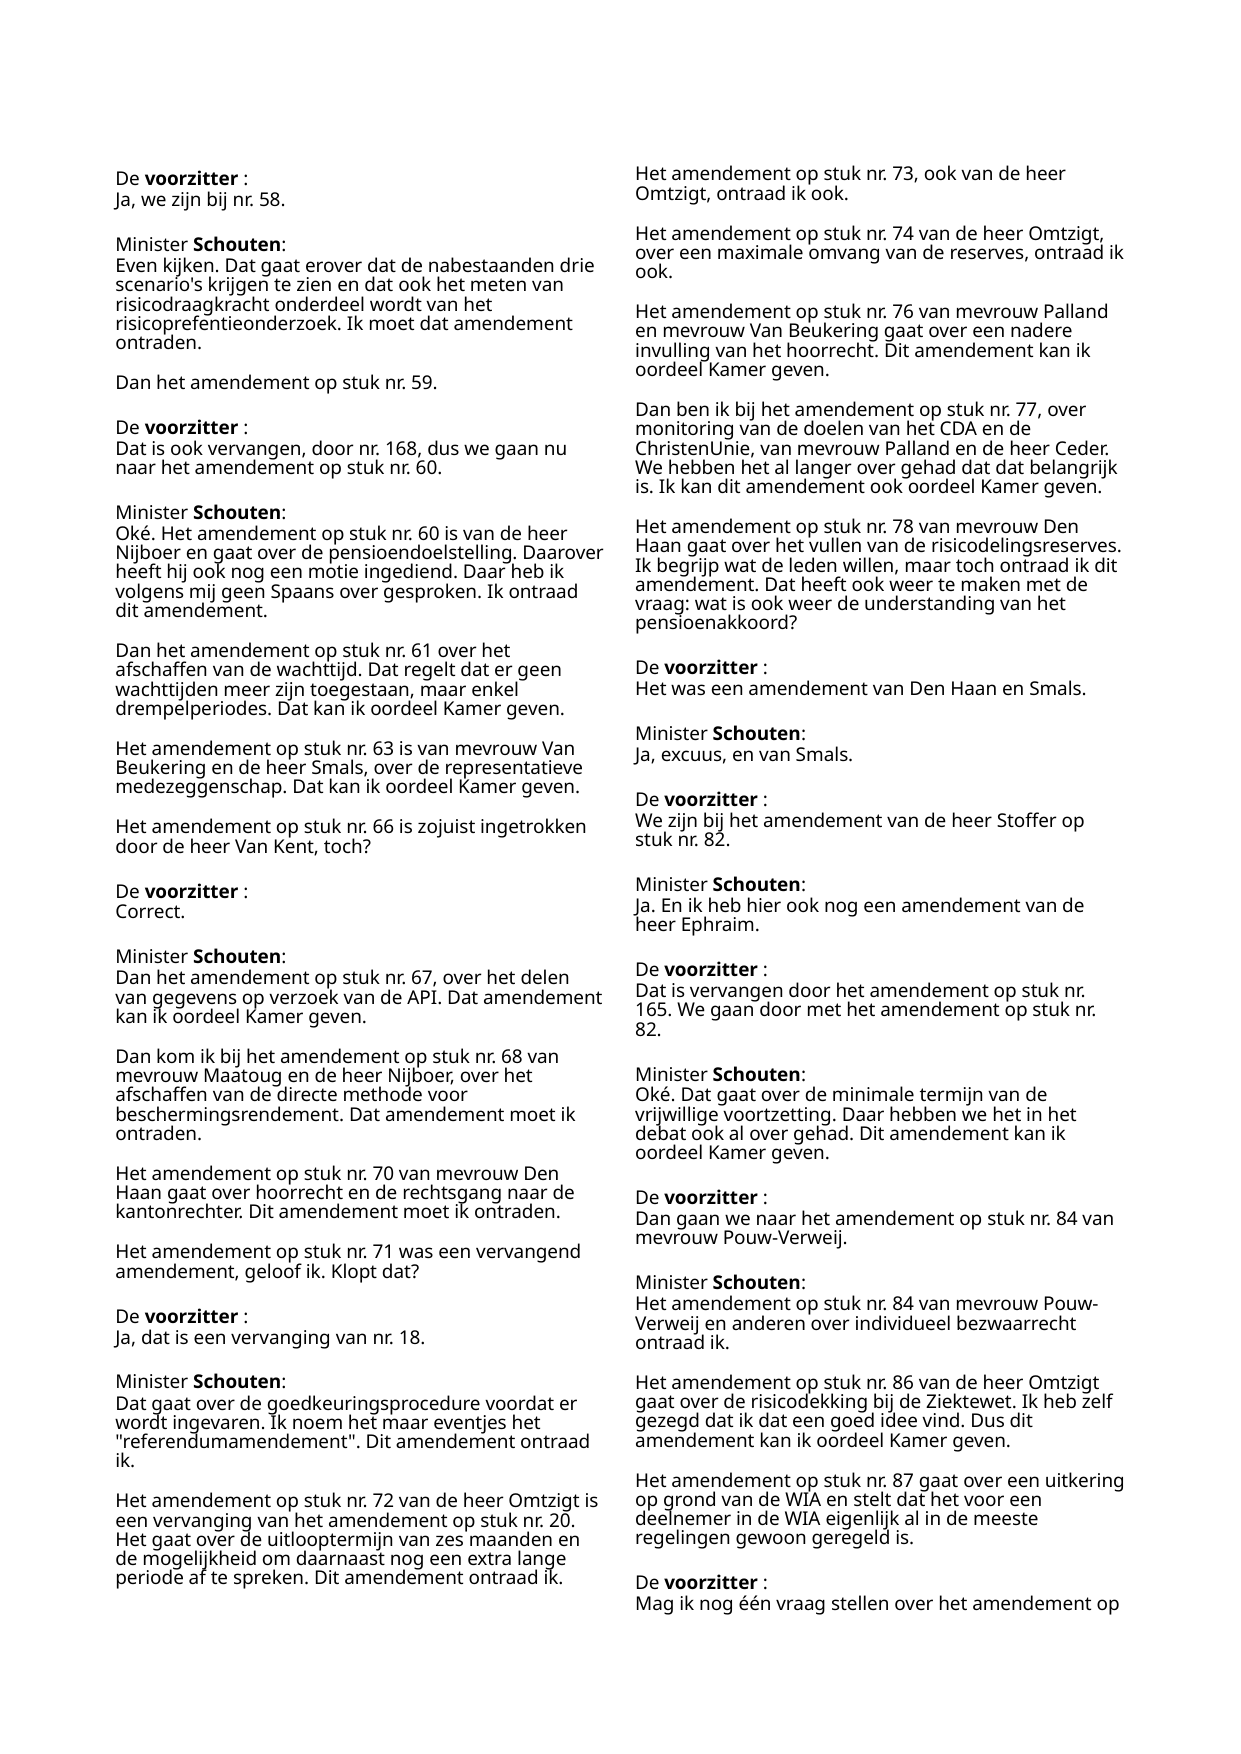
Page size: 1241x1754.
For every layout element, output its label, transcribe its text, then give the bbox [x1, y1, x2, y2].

text Het amendement op stuk nr. 76 van mevrouw Palland en mevrouw Van Beukering gaat over een nadere invulling van het hoorrecht. Dit amendement kan ik oordeel Kamer geven. [635, 303, 1125, 380]
text Dat is ook vervangen, door nr. 168, dus we gaan nu naar het amendement op stuk nr. 60. [115, 440, 605, 478]
text Het amendement op stuk nr. 66 is zojuist ingetrokken door de heer Van Kent, toch? [115, 818, 605, 857]
text Ja, excuus, en van Smals. [635, 746, 1125, 765]
text Mag ik nog één vraag stellen over het amendement op [635, 1595, 1125, 1614]
text Ja. En ik heb hier ook nog een amendement van de heer Ephraim. [635, 897, 1125, 936]
text Minister Schouten: [115, 231, 605, 257]
text De voorzitter : [635, 1184, 1125, 1210]
text Minister Schouten: [635, 871, 1125, 897]
text Minister Schouten: [115, 499, 605, 525]
text Correct. [115, 903, 605, 923]
text Dan kom ik bij het amendement op stuk nr. 68 van mevrouw Maatoug en de heer Nijboer, over het afschaffen van de directe methode voor beschermingsrendement. Dat amendement moet ik ontraden. [115, 1048, 605, 1144]
text Dat gaat over de goedkeuringsprocedure voordat er wordt ingevaren. Ik noem het maar eventjes het "referendumamendement". Dit amendement ontraad ik. [115, 1394, 605, 1472]
text Minister Schouten: [635, 720, 1125, 746]
text Dan het amendement op stuk nr. 59. [115, 374, 605, 393]
text Minister Schouten: [635, 1061, 1125, 1086]
text De voorzitter : [635, 654, 1125, 680]
text De voorzitter : [635, 1569, 1125, 1595]
text Dan gaan we naar het amendement op stuk nr. 84 van mevrouw Pouw-Verweij. [635, 1210, 1125, 1249]
text Het amendement op stuk nr. 87 gaat over een uitkering op grond van de WIA en stelt dat het voor een deelnemer in de WIA eigenlijk al in de meeste regelingen gewoon geregeld is. [635, 1472, 1125, 1549]
text De voorzitter : [115, 165, 605, 191]
text Ja, dat is een vervanging van nr. 18. [115, 1329, 605, 1348]
text Het amendement op stuk nr. 70 van mevrouw Den Haan gaat over hoorrecht en de rechtsgang naar de kantonrechter. Dit amendement moet ik ontraden. [115, 1165, 605, 1223]
text We zijn bij het amendement van de heer Stoffer op stuk nr. 82. [635, 812, 1125, 850]
text Het amendement op stuk nr. 72 van de heer Omtzigt is een vervanging van het amendement op stuk nr. 20. Het gaat over de uitlooptermijn van zes maanden en de mogelijkheid om daarnaast nog een extra lange periode af te spreken. Dit amendement ontraad ik. [115, 1492, 605, 1589]
text Minister Schouten: [115, 1369, 605, 1394]
text Dan het amendement op stuk nr. 67, over het delen van gegevens op verzoek van de API. Dat amendement kan ik oordeel Kamer geven. [115, 969, 605, 1027]
text Dan ben ik bij het amendement op stuk nr. 77, over monitoring van de doelen van het CDA en de ChristenUnie, van mevrouw Palland en de heer Ceder. We hebben het al langer over gehad dat dat belangrijk is. Ik kan dit amendement ook oordeel Kamer geven. [635, 401, 1125, 497]
text Oké. Het amendement op stuk nr. 60 is van de heer Nijboer en gaat over de pensioendoelstelling. Daarover heeft hij ook nog een motie ingediend. Daar heb ik volgens mij geen Spaans over gesproken. Ik ontraad dit amendement. [115, 525, 605, 621]
text Het amendement op stuk nr. 63 is van mevrouw Van Beukering en de heer Smals, over de representatieve medezeggenschap. Dat kan ik oordeel Kamer geven. [115, 740, 605, 798]
text De voorzitter : [635, 786, 1125, 812]
text Het amendement op stuk nr. 74 van de heer Omtzigt, over een maximale omvang van de reserves, ontraad ik ook. [635, 224, 1125, 282]
text Minister Schouten: [115, 944, 605, 969]
text Dat is vervangen door het amendement op stuk nr. 165. We gaan door met het amendement op stuk nr. 82. [635, 982, 1125, 1040]
text Het amendement op stuk nr. 73, ook van de heer Omtzigt, ontraad ik ook. [635, 165, 1125, 204]
text De voorzitter : [115, 878, 605, 903]
text Het was een amendement van Den Haan en Smals. [635, 680, 1125, 699]
text Dan het amendement op stuk nr. 61 over het afschaffen van de wachttijd. Dat regelt dat er geen wachttijden meer zijn toegestaan, maar enkel drempelperiodes. Dat kan ik oordeel Kamer geven. [115, 642, 605, 719]
text Het amendement op stuk nr. 71 was een vervangend amendement, geloof ik. Klopt dat? [115, 1243, 605, 1282]
text De voorzitter : [115, 414, 605, 440]
text Ja, we zijn bij nr. 58. [115, 191, 605, 210]
text Het amendement op stuk nr. 86 van de heer Omtzigt gaat over de risicodekking bij de Ziektewet. Ik heb zelf gezegd dat ik dat een goed idee vind. Dus dit amendement kan ik oordeel Kamer geven. [635, 1374, 1125, 1451]
text Even kijken. Dat gaat erover dat de nabestaanden drie scenario's krijgen te zien en dat ook het meten van risicodraagkracht onderdeel wordt van het risicoprefentieonderzoek. Ik moet dat amendement ontraden. [115, 257, 605, 353]
text De voorzitter : [635, 956, 1125, 982]
text De voorzitter : [115, 1303, 605, 1329]
text Het amendement op stuk nr. 78 van mevrouw Den Haan gaat over het vullen van de risicodelingsreserves. Ik begrijp wat de leden willen, maar toch ontraad ik dit amendement. Dat heeft ook weer te maken met de vraag: wat is ook weer de understanding van het pensioenakkoord? [635, 518, 1125, 634]
text Het amendement op stuk nr. 84 van mevrouw Pouw-Verweij en anderen over individueel bezwaarrecht ontraad ik. [635, 1295, 1125, 1353]
text Minister Schouten: [635, 1269, 1125, 1295]
text Oké. Dat gaat over de minimale termijn van de vrijwillige voortzetting. Daar hebben we het in het debat ook al over gehad. Dit amendement kan ik oordeel Kamer geven. [635, 1086, 1125, 1163]
